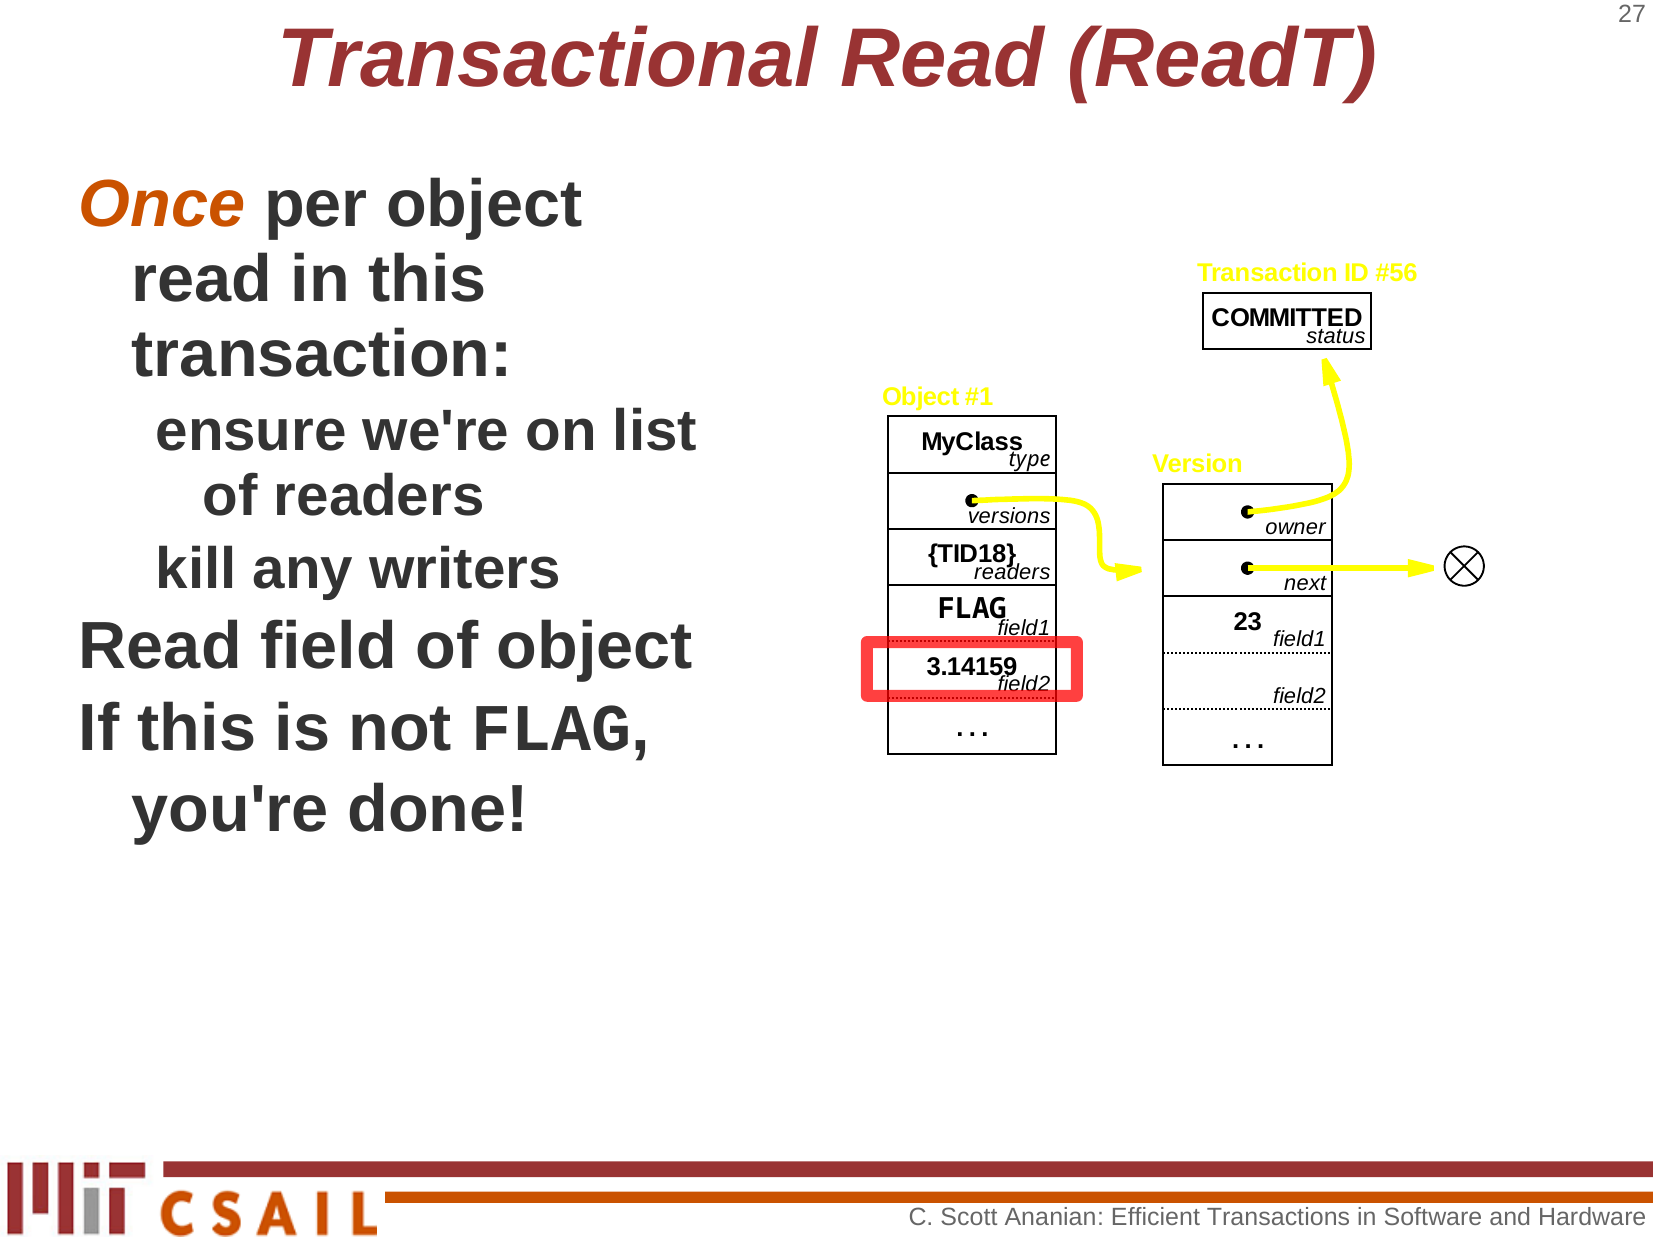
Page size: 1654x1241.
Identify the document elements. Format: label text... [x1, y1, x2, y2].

picture [819, 202, 1564, 834]
title Transactional Read (ReadT) [121, 0, 1534, 115]
picture [0, 1155, 377, 1237]
list Once per object read in this transaction: ensure we're on list of readers kill any writers Read field of object If this is not FLAG, you're done! [61, 166, 726, 1147]
